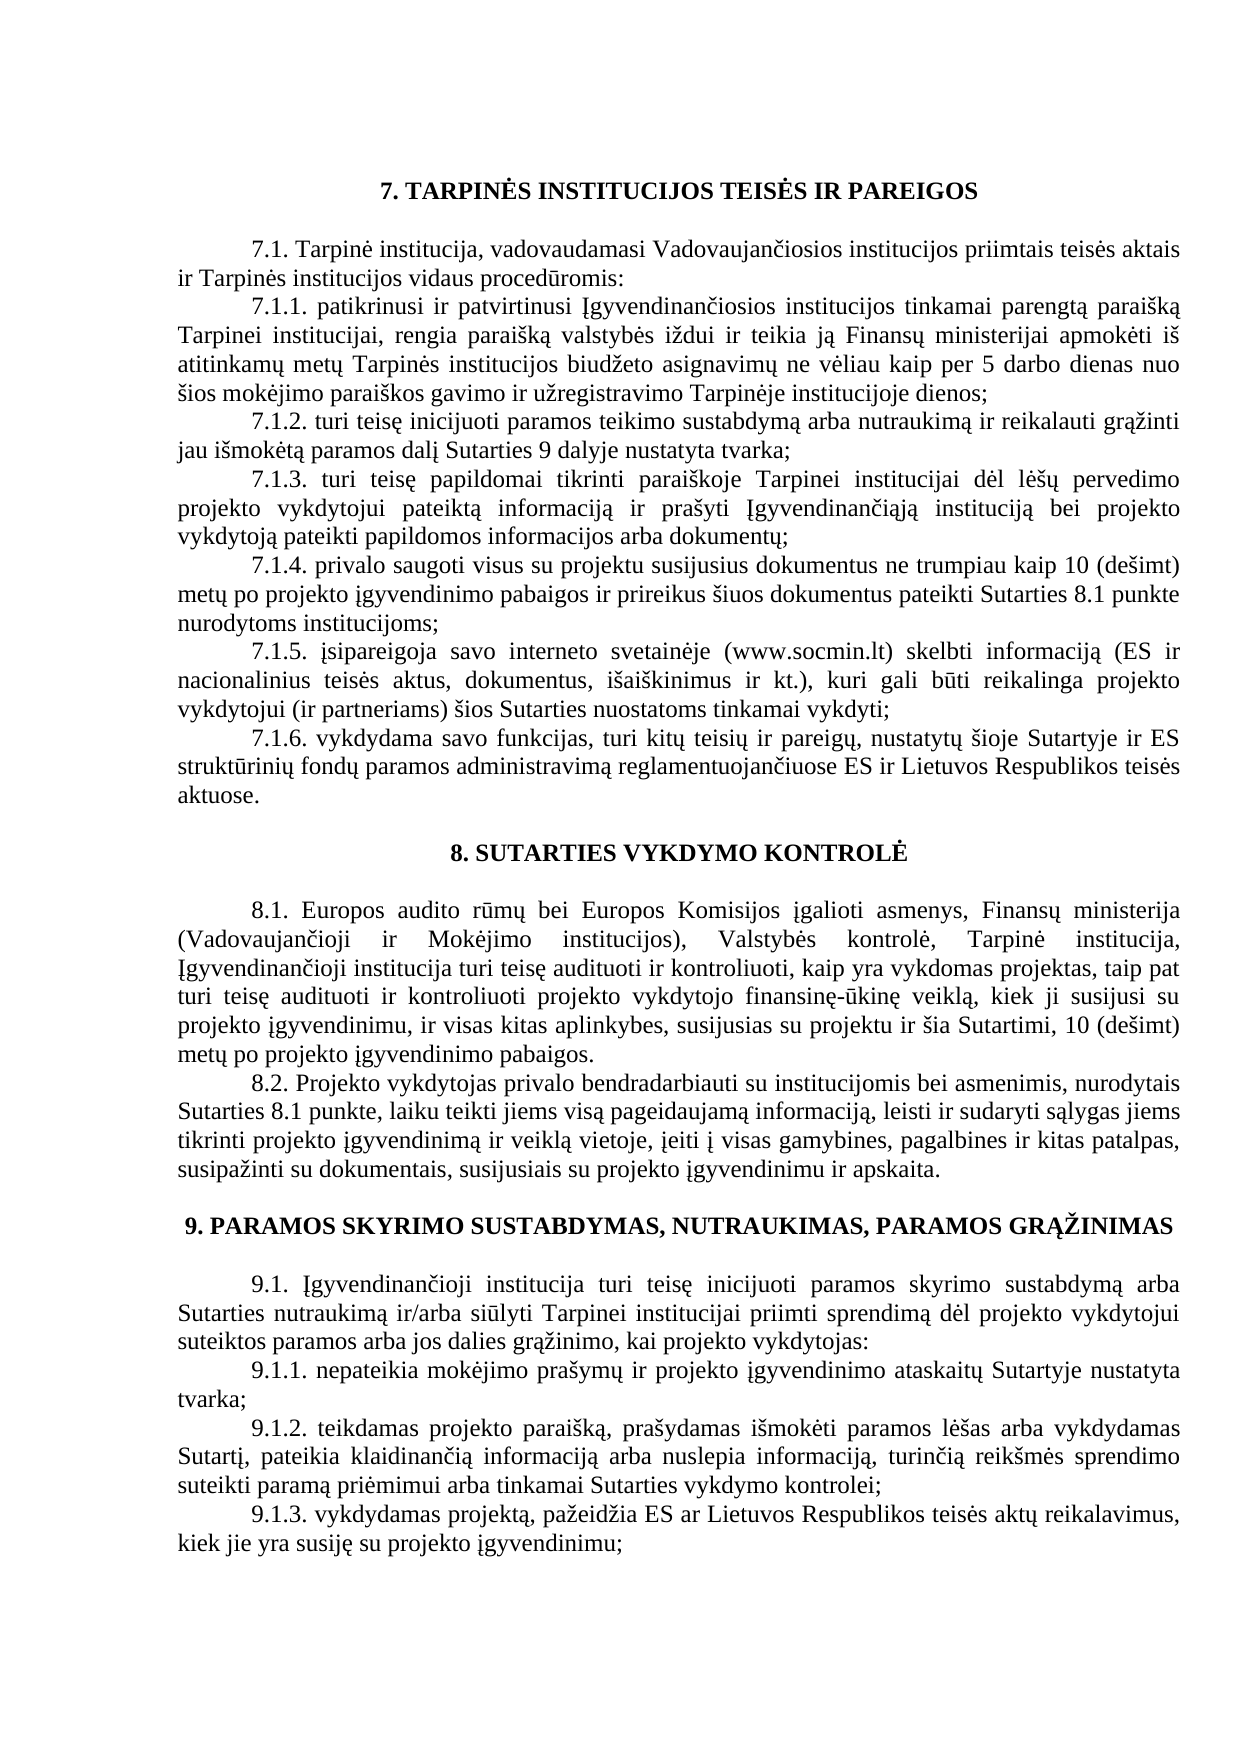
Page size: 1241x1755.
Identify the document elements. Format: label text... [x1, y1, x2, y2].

text 7.1.6. vykdydama savo funkcijas, turi kitų teisių ir pareigų, nustatytų šioje Sutartyje ir ES struktūrinių fondų paramos administravimą reglamentuojančiuose ES ir Lietuvos Respublikos teisės aktuose. [177, 723, 1181, 809]
text 7.1. Tarpinė institucija, vadovaudamasi Vadovaujančiosios institucijos priimtais teisės aktais ir Tarpinės institucijos vidaus procedūromis: [177, 234, 1181, 291]
text 7. TARPINĖS INSTITUCIJOS TEISĖS IR PAREIGOS [177, 176, 1181, 205]
text 7.1.3. turi teisę papildomai tikrinti paraiškoje Tarpinei institucijai dėl lėšų pervedimo projekto vykdytojui pateiktą informaciją ir prašyti Įgyvendinančiąją instituciją bei projekto vykdytoją pateikti papildomos informacijos arba dokumentų; [177, 464, 1181, 550]
text 8.2. Projekto vykdytojas privalo bendradarbiauti su institucijomis bei asmenimis, nurodytais Sutarties 8.1 punkte, laiku teikti jiems visą pageidaujamą informaciją, leisti ir sudaryti sąlygas jiems tikrinti projekto įgyvendinimą ir veiklą vietoje, įeiti į visas gamybines, pagalbines ir kitas patalpas, susipažinti su dokumentais, susijusiais su projekto įgyvendinimu ir apskaita. [177, 1068, 1181, 1183]
text 8. SUTARTIES VYKDYMO KONTROLĖ [177, 838, 1181, 866]
text 9.1.3. vykdydamas projektą, pažeidžia ES ar Lietuvos Respublikos teisės aktų reikalavimus, kiek jie yra susiję su projekto įgyvendinimu; [177, 1499, 1181, 1556]
text 9.1.2. teikdamas projekto paraišką, prašydamas išmokėti paramos lėšas arba vykdydamas Sutartį, pateikia klaidinančią informaciją arba nuslepia informaciją, turinčią reikšmės sprendimo suteikti paramą priėmimui arba tinkamai Sutarties vykdymo kontrolei; [177, 1413, 1181, 1499]
text 7.1.4. privalo saugoti visus su projektu susijusius dokumentus ne trumpiau kaip 10 (dešimt) metų po projekto įgyvendinimo pabaigos ir prireikus šiuos dokumentus pateikti Sutarties 8.1 punkte nurodytoms institucijoms; [177, 550, 1181, 636]
text 9.1. Įgyvendinančioji institucija turi teisę inicijuoti paramos skyrimo sustabdymą arba Sutarties nutraukimą ir/arba siūlyti Tarpinei institucijai priimti sprendimą dėl projekto vykdytojui suteiktos paramos arba jos dalies grąžinimo, kai projekto vykdytojas: [177, 1269, 1181, 1355]
text 7.1.2. turi teisę inicijuoti paramos teikimo sustabdymą arba nutraukimą ir reikalauti grąžinti jau išmokėtą paramos dalį Sutarties 9 dalyje nustatyta tvarka; [177, 406, 1181, 464]
text 7.1.1. patikrinusi ir patvirtinusi Įgyvendinančiosios institucijos tinkamai parengtą paraišką Tarpinei institucijai, rengia paraišką valstybės iždui ir teikia ją Finansų ministerijai apmokėti iš atitinkamų metų Tarpinės institucijos biudžeto asignavimų ne vėliau kaip per 5 darbo dienas nuo šios mokėjimo paraiškos gavimo ir užregistravimo Tarpinėje institucijoje dienos; [177, 291, 1181, 406]
text 9.1.1. nepateikia mokėjimo prašymų ir projekto įgyvendinimo ataskaitų Sutartyje nustatyta tvarka; [177, 1355, 1181, 1413]
text 9. PARAMOS SKYRIMO SUSTABDYMAS, NUTRAUKIMAS, PARAMOS GRĄŽINIMAS [177, 1211, 1181, 1240]
text 7.1.5. įsipareigoja savo interneto svetainėje (www.socmin.lt) skelbti informaciją (ES ir nacionalinius teisės aktus, dokumentus, išaiškinimus ir kt.), kuri gali būti reikalinga projekto vykdytojui (ir partneriams) šios Sutarties nuostatoms tinkamai vykdyti; [177, 636, 1181, 723]
text 8.1. Europos audito rūmų bei Europos Komisijos įgalioti asmenys, Finansų ministerija (Vadovaujančioji ir Mokėjimo institucijos), Valstybės kontrolė, Tarpinė institucija, Įgyvendinančioji institucija turi teisę audituoti ir kontroliuoti, kaip yra vykdomas projektas, taip pat turi teisę audituoti ir kontroliuoti projekto vykdytojo finansinę-ūkinę veiklą, kiek ji susijusi su projekto įgyvendinimu, ir visas kitas aplinkybes, susijusias su projektu ir šia Sutartimi, 10 (dešimt) metų po projekto įgyvendinimo pabaigos. [177, 895, 1181, 1068]
